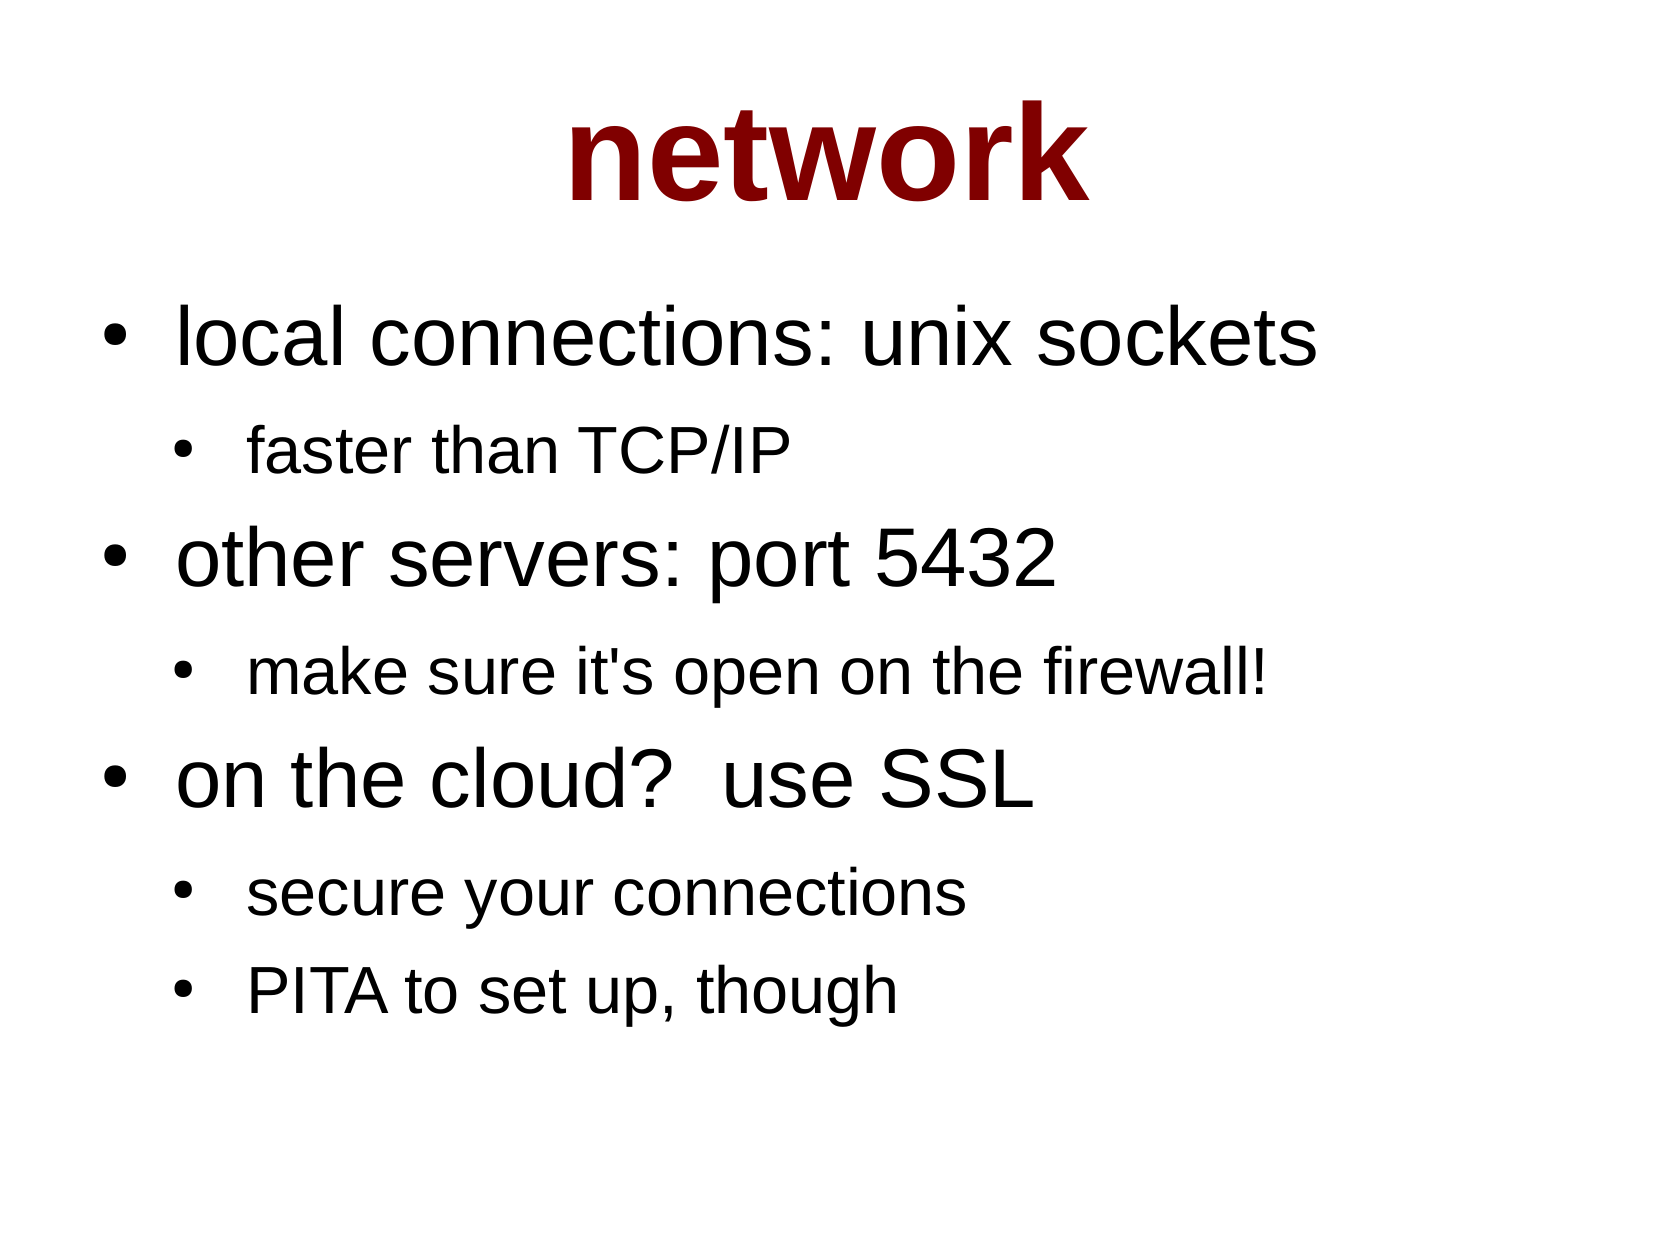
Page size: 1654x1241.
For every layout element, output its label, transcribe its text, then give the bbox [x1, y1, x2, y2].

list local connections: unix sockets faster than TCP/IP other servers: port 5432 make sure it's open on the firewall! on the cloud? use SSL secure your connections PITA to set up, though [82, 290, 1571, 1094]
title network [82, 49, 1571, 257]
